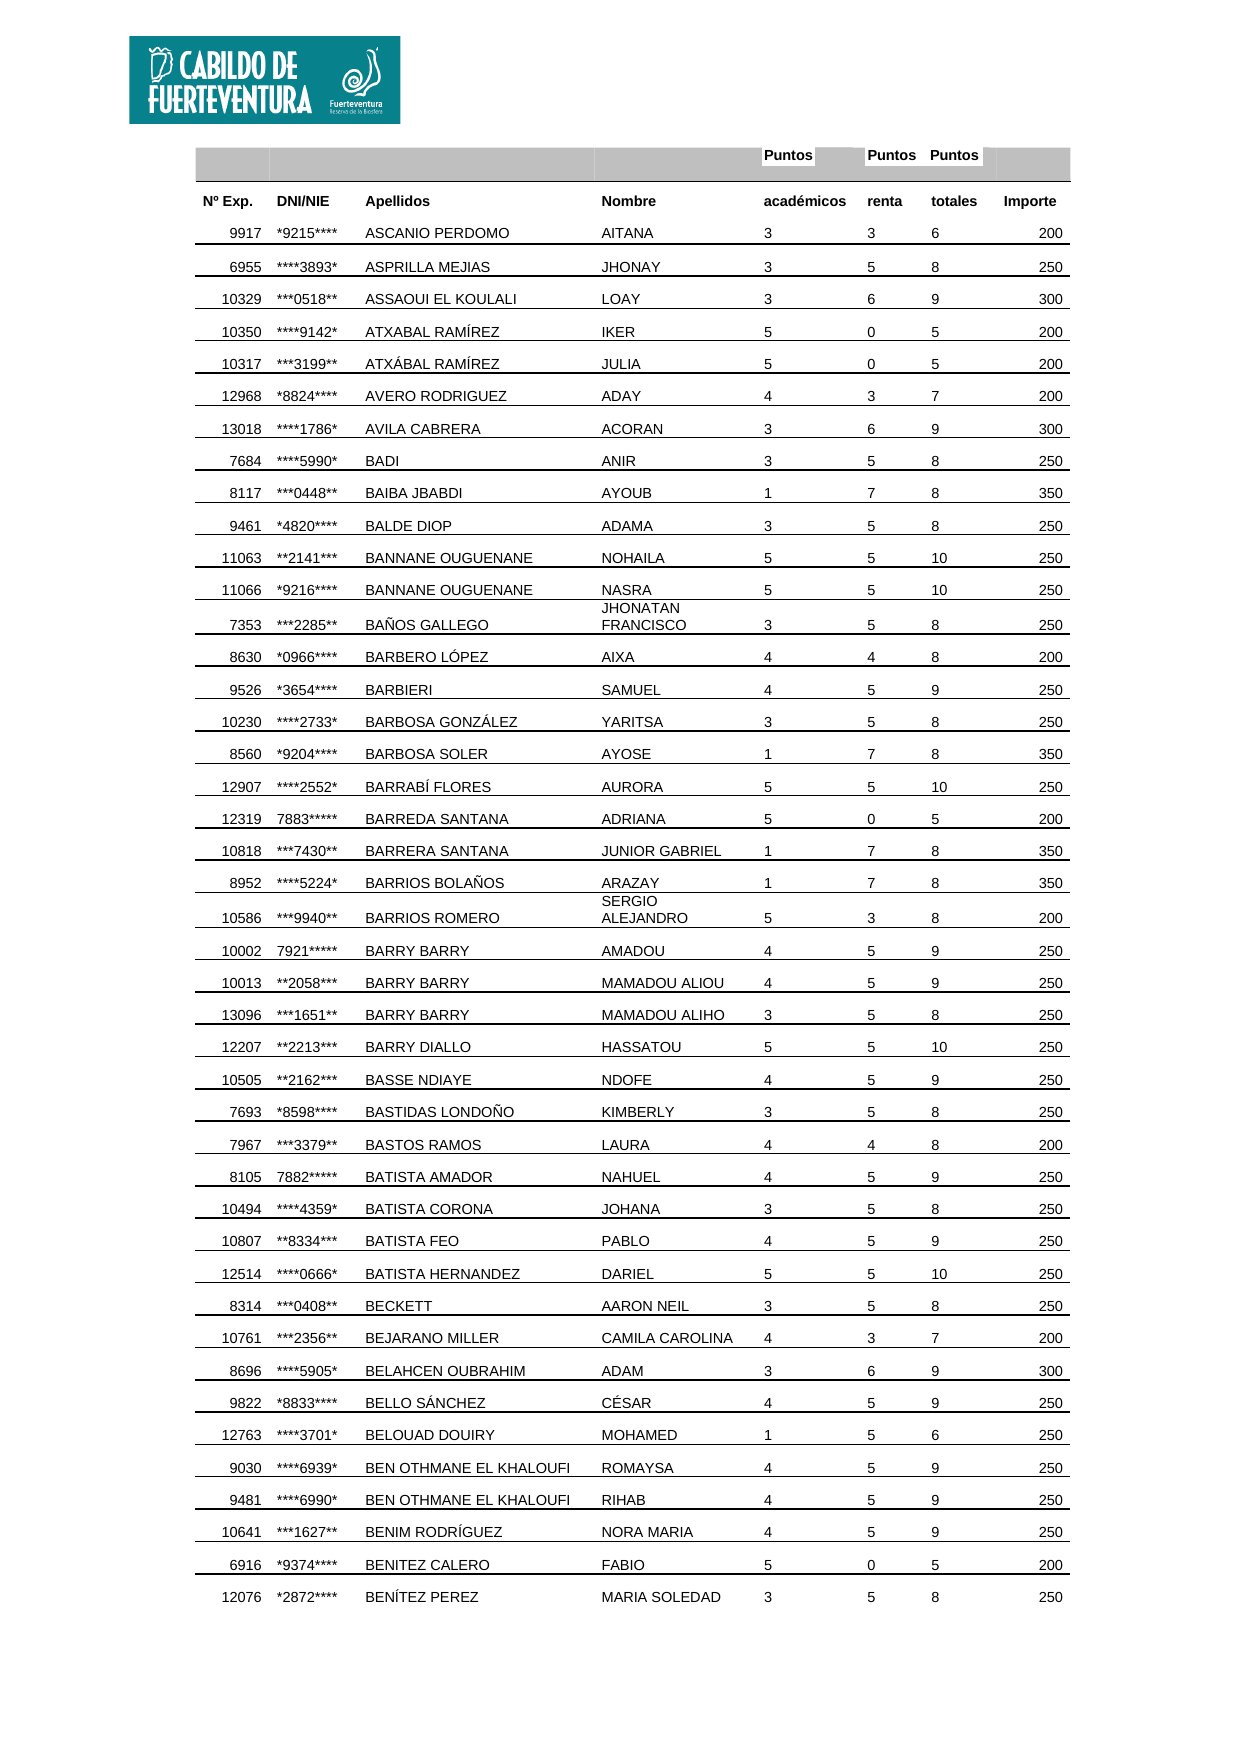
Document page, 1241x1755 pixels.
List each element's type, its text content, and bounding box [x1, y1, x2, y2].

table_cell 0 [857, 796, 917, 827]
table_cell BARREDA SANTANA [351, 796, 586, 827]
table_cell 8 [917, 1575, 991, 1614]
table_cell 1 [749, 732, 857, 762]
table_cell 9526 [195, 667, 269, 698]
table_cell 9 [917, 667, 991, 698]
table_cell 200 [991, 893, 1070, 926]
table_cell JUNIOR GABRIEL [586, 829, 749, 859]
table_cell ***9940** [269, 893, 351, 926]
table_cell 1 [749, 861, 857, 892]
table_cell 300 [991, 406, 1070, 437]
table_cell 3 [749, 245, 857, 275]
table_cell 5 [857, 928, 917, 959]
table_cell BEN OTHMANE EL KHALOUFI [351, 1477, 586, 1508]
table_cell 250 [991, 667, 1070, 698]
table_cell 5 [857, 1154, 917, 1185]
table_cell BEJARANO MILLER [351, 1316, 586, 1347]
table_cell BELOUAD DOUIRY [351, 1413, 586, 1443]
table_cell BENÍTEZ PEREZ [351, 1575, 586, 1614]
table_cell 8105 [195, 1154, 269, 1185]
table_cell ****6939* [269, 1445, 351, 1476]
table_cell 200 [991, 309, 1070, 340]
table_cell 9 [917, 1510, 991, 1541]
table_cell BATISTA FEO [351, 1219, 586, 1249]
table_cell ADAM [586, 1348, 749, 1379]
table_cell 1 [749, 471, 857, 501]
table_cell ****5905* [269, 1348, 351, 1379]
table_cell 12319 [195, 796, 269, 827]
table_cell 10 [917, 568, 991, 598]
table_cell 3 [749, 993, 857, 1023]
table_cell AMADOU [586, 928, 749, 959]
table_cell 10761 [195, 1316, 269, 1347]
table_cell 9 [917, 960, 991, 991]
table_cell 250 [991, 1090, 1070, 1120]
table_cell 10350 [195, 309, 269, 340]
table_cell ***1651** [269, 993, 351, 1023]
table_cell 5 [857, 568, 917, 598]
table_cell BARRERA SANTANA [351, 829, 586, 859]
table_cell 8630 [195, 635, 269, 665]
table_cell 250 [991, 600, 1070, 633]
table_cell 7 [857, 829, 917, 859]
table_cell 6 [857, 406, 917, 437]
table_cell DARIEL [586, 1251, 749, 1282]
table_cell 250 [991, 535, 1070, 566]
table_cell AIXA [586, 635, 749, 665]
table_cell 5 [749, 764, 857, 795]
table_cell 250 [991, 438, 1070, 469]
table_cell JOHANA [586, 1187, 749, 1217]
table_cell 300 [991, 277, 1070, 307]
table_cell 5 [857, 1025, 917, 1056]
table_cell BAÑOS GALLEGO [351, 600, 586, 633]
table_cell BARRY BARRY [351, 960, 586, 991]
table_cell 5 [857, 1575, 917, 1614]
table_cell 7693 [195, 1090, 269, 1120]
table_cell 10586 [195, 893, 269, 926]
table_cell ARAZAY [586, 861, 749, 892]
table_cell 7 [857, 732, 917, 762]
table_cell 0 [857, 1542, 917, 1573]
table_cell 3 [749, 1090, 857, 1120]
table_cell BARRIOS BOLAÑOS [351, 861, 586, 892]
table_cell YARITSA [586, 699, 749, 730]
table_cell 8117 [195, 471, 269, 501]
table_cell 5 [857, 503, 917, 534]
table_cell 12076 [195, 1575, 269, 1614]
table_cell 5 [917, 796, 991, 827]
table_cell MAMADOU ALIOU [586, 960, 749, 991]
table_cell 8 [917, 438, 991, 469]
table_cell 10807 [195, 1219, 269, 1249]
table_cell *8598**** [269, 1090, 351, 1120]
table_cell 7 [917, 1316, 991, 1347]
table_cell 5 [857, 535, 917, 566]
table_cell ****3893* [269, 245, 351, 275]
table_cell 8 [917, 1283, 991, 1314]
table_cell 12763 [195, 1413, 269, 1443]
table_cell 9 [917, 1348, 991, 1379]
table_cell 5 [857, 245, 917, 275]
table_cell **2141*** [269, 535, 351, 566]
table_cell ***3379** [269, 1122, 351, 1153]
table_cell 8 [917, 732, 991, 762]
table_cell JULIA [586, 341, 749, 372]
table_cell 5 [857, 1413, 917, 1443]
table_cell 250 [991, 1251, 1070, 1282]
table_header académicos 3 [749, 198, 857, 243]
table_cell 4 [749, 1381, 857, 1411]
table_cell 7 [917, 374, 991, 404]
table_cell FABIO [586, 1542, 749, 1573]
table_cell 250 [991, 1057, 1070, 1088]
table_cell 0 [857, 309, 917, 340]
table_cell 13018 [195, 406, 269, 437]
table_cell 8314 [195, 1283, 269, 1314]
table_cell 250 [991, 993, 1070, 1023]
table_cell AYOSE [586, 732, 749, 762]
table_cell 10317 [195, 341, 269, 372]
table_cell BATISTA HERNANDEZ [351, 1251, 586, 1282]
table_cell *8824**** [269, 374, 351, 404]
table_cell ****2552* [269, 764, 351, 795]
table_cell ADRIANA [586, 796, 749, 827]
table_cell 8 [917, 1122, 991, 1153]
table_cell 8 [917, 245, 991, 275]
table_cell 10818 [195, 829, 269, 859]
table_cell 5 [857, 1219, 917, 1249]
table_cell 200 [991, 1316, 1070, 1347]
table_cell JHONATAN FRANCISCO [586, 600, 749, 633]
table_cell 4 [749, 1057, 857, 1088]
table_cell 1 [749, 829, 857, 859]
table_cell 5 [857, 1187, 917, 1217]
table_cell 250 [991, 503, 1070, 534]
table_cell ***2356** [269, 1316, 351, 1347]
table_cell NDOFE [586, 1057, 749, 1088]
table_cell ****5224* [269, 861, 351, 892]
table_cell 10494 [195, 1187, 269, 1217]
table_cell JHONAY [586, 245, 749, 275]
table_cell AYOUB [586, 471, 749, 501]
table_cell BENITEZ CALERO [351, 1542, 586, 1573]
table_cell 10641 [195, 1510, 269, 1541]
table_cell SAMUEL [586, 667, 749, 698]
table_cell 250 [991, 1381, 1070, 1411]
table_cell BEN OTHMANE EL KHALOUFI [351, 1445, 586, 1476]
table_cell *0966**** [269, 635, 351, 665]
table_cell ANIR [586, 438, 749, 469]
table_cell BASTOS RAMOS [351, 1122, 586, 1153]
table_cell 5 [857, 993, 917, 1023]
table_cell 3 [749, 277, 857, 307]
table_cell 4 [749, 928, 857, 959]
table_cell 5 [749, 535, 857, 566]
table_cell 250 [991, 960, 1070, 991]
table_cell 350 [991, 732, 1070, 762]
table_cell 13096 [195, 993, 269, 1023]
table_cell 10002 [195, 928, 269, 959]
table_cell 250 [991, 1025, 1070, 1056]
table_cell 250 [991, 1510, 1070, 1541]
table_header renta 3 [857, 198, 917, 243]
table_cell 200 [991, 374, 1070, 404]
table_cell 5 [857, 667, 917, 698]
table_cell 5 [857, 1445, 917, 1476]
table_cell 8 [917, 993, 991, 1023]
table_cell BARBOSA GONZÁLEZ [351, 699, 586, 730]
table_cell 8 [917, 1090, 991, 1120]
table_cell ATXABAL RAMÍREZ [351, 309, 586, 340]
table_cell **2213*** [269, 1025, 351, 1056]
table_cell 5 [857, 1283, 917, 1314]
table_cell **8334*** [269, 1219, 351, 1249]
table_cell 10230 [195, 699, 269, 730]
table_cell CÉSAR [586, 1381, 749, 1411]
table_cell 10329 [195, 277, 269, 307]
table_cell 5 [749, 1025, 857, 1056]
table_cell 10 [917, 1025, 991, 1056]
table_cell 350 [991, 471, 1070, 501]
table_cell RIHAB [586, 1477, 749, 1508]
table_cell 5 [857, 1251, 917, 1282]
table_cell BARRY BARRY [351, 993, 586, 1023]
table_cell *4820**** [269, 503, 351, 534]
table_cell 6 [917, 1413, 991, 1443]
table_cell HASSATOU [586, 1025, 749, 1056]
table_cell *2872**** [269, 1575, 351, 1614]
table_cell NAHUEL [586, 1154, 749, 1185]
table_cell 8952 [195, 861, 269, 892]
table_cell 250 [991, 1283, 1070, 1314]
table_cell 10 [917, 1251, 991, 1282]
table_cell 8 [917, 699, 991, 730]
table_cell ASPRILLA MEJIAS [351, 245, 586, 275]
table_cell BARBIERI [351, 667, 586, 698]
table_cell 0 [857, 341, 917, 372]
table_cell 3 [749, 503, 857, 534]
table_cell BENIM RODRÍGUEZ [351, 1510, 586, 1541]
table_cell BATISTA AMADOR [351, 1154, 586, 1185]
table_cell 3 [749, 438, 857, 469]
table_cell 3 [749, 699, 857, 730]
table_cell BAIBA JBABDI [351, 471, 586, 501]
table_cell 3 [749, 600, 857, 633]
table_header DNI/NIE *9215**** [269, 198, 351, 243]
table_cell *9204**** [269, 732, 351, 762]
table_cell MOHAMED [586, 1413, 749, 1443]
table_cell 200 [991, 635, 1070, 665]
table_cell 250 [991, 1445, 1070, 1476]
table_cell 9 [917, 1381, 991, 1411]
table_cell 8560 [195, 732, 269, 762]
table_cell 9 [917, 1154, 991, 1185]
table_cell 3 [857, 1316, 917, 1347]
table_cell NASRA [586, 568, 749, 598]
table_cell 5 [857, 1090, 917, 1120]
table_cell 9 [917, 1445, 991, 1476]
table_cell 9 [917, 1219, 991, 1249]
table_cell 6 [857, 1348, 917, 1379]
table_cell 9 [917, 1477, 991, 1508]
table_cell KIMBERLY [586, 1090, 749, 1120]
table_cell AURORA [586, 764, 749, 795]
table_cell 4 [749, 960, 857, 991]
table_cell **2058*** [269, 960, 351, 991]
table_cell 8 [917, 893, 991, 926]
table_cell 6 [857, 277, 917, 307]
table_cell 3 [749, 406, 857, 437]
table_cell 350 [991, 861, 1070, 892]
table_cell 9 [917, 928, 991, 959]
table_cell 5 [857, 438, 917, 469]
table_cell 10 [917, 764, 991, 795]
table_cell AVILA CABRERA [351, 406, 586, 437]
table_cell 5 [857, 960, 917, 991]
table_cell **2162*** [269, 1057, 351, 1088]
table_cell 3 [857, 374, 917, 404]
table_cell 7921***** [269, 928, 351, 959]
table_cell 250 [991, 699, 1070, 730]
table_cell 3 [857, 893, 917, 926]
table_cell 5 [857, 1510, 917, 1541]
table_cell *3654**** [269, 667, 351, 698]
table_cell 9822 [195, 1381, 269, 1411]
table_cell 9461 [195, 503, 269, 534]
table_cell 3 [749, 1187, 857, 1217]
table_cell 4 [749, 1445, 857, 1476]
table_cell 5 [749, 568, 857, 598]
table_cell 4 [749, 667, 857, 698]
table_cell 1 [749, 1413, 857, 1443]
table_cell ADAMA [586, 503, 749, 534]
table_cell BANNANE OUGUENANE [351, 535, 586, 566]
table_cell ****2733* [269, 699, 351, 730]
table_header totales 6 [917, 198, 991, 243]
table_cell BARRIOS ROMERO [351, 893, 586, 926]
table_cell 5 [857, 1477, 917, 1508]
table_cell SERGIO ALEJANDRO [586, 893, 749, 926]
table_cell 350 [991, 829, 1070, 859]
table_cell 250 [991, 568, 1070, 598]
table_cell ****1786* [269, 406, 351, 437]
table_cell 7353 [195, 600, 269, 633]
table_cell 5 [857, 699, 917, 730]
table_cell ****5990* [269, 438, 351, 469]
table_cell 4 [749, 635, 857, 665]
table_cell 250 [991, 928, 1070, 959]
table_cell 300 [991, 1348, 1070, 1379]
table_header Apellidos ASCANIO PERDOMO [351, 198, 586, 243]
table_cell 7 [857, 471, 917, 501]
table_cell ****9142* [269, 309, 351, 340]
table_cell BALDE DIOP [351, 503, 586, 534]
table_cell AVERO RODRIGUEZ [351, 374, 586, 404]
table_cell BARBERO LÓPEZ [351, 635, 586, 665]
table_cell 4 [857, 635, 917, 665]
table_cell ****4359* [269, 1187, 351, 1217]
table_cell ****6990* [269, 1477, 351, 1508]
table_cell 7684 [195, 438, 269, 469]
table_cell 4 [749, 374, 857, 404]
table_cell 4 [749, 1316, 857, 1347]
table_cell 8 [917, 600, 991, 633]
table_cell 250 [991, 1219, 1070, 1249]
table_cell ***7430** [269, 829, 351, 859]
table_cell 4 [749, 1510, 857, 1541]
table_cell LAURA [586, 1122, 749, 1153]
table_cell 250 [991, 1575, 1070, 1614]
table_cell ***0408** [269, 1283, 351, 1314]
table_cell MAMADOU ALIHO [586, 993, 749, 1023]
table_cell BECKETT [351, 1283, 586, 1314]
table_cell 5 [857, 764, 917, 795]
table_cell ****3701* [269, 1413, 351, 1443]
table_header Nombre AITANA [586, 198, 749, 243]
table_cell BELLO SÁNCHEZ [351, 1381, 586, 1411]
table_cell 250 [991, 1477, 1070, 1508]
table_cell 5 [749, 1251, 857, 1282]
table_cell 10013 [195, 960, 269, 991]
table_cell *8833**** [269, 1381, 351, 1411]
table_cell 200 [991, 796, 1070, 827]
table_cell ATXÁBAL RAMÍREZ [351, 341, 586, 372]
table_cell 5 [857, 1381, 917, 1411]
table_cell *9216**** [269, 568, 351, 598]
table_cell 8 [917, 635, 991, 665]
table_cell BARRABÍ FLORES [351, 764, 586, 795]
table_cell 12514 [195, 1251, 269, 1282]
table_cell CAMILA CAROLINA [586, 1316, 749, 1347]
table_cell ASSAOUI EL KOULALI [351, 277, 586, 307]
table_cell 250 [991, 1187, 1070, 1217]
table_cell 5 [749, 341, 857, 372]
table_cell 12968 [195, 374, 269, 404]
table_cell 200 [991, 1542, 1070, 1573]
table_cell 5 [749, 309, 857, 340]
table_cell 8 [917, 829, 991, 859]
table_cell ***2285** [269, 600, 351, 633]
table_cell NOHAILA [586, 535, 749, 566]
table_cell 10 [917, 535, 991, 566]
table_cell 5 [749, 1542, 857, 1573]
table_cell ***1627** [269, 1510, 351, 1541]
table_cell ADAY [586, 374, 749, 404]
table_cell 9030 [195, 1445, 269, 1476]
table_cell 250 [991, 1413, 1070, 1443]
table_cell 3 [749, 1575, 857, 1614]
table_cell BARRY BARRY [351, 928, 586, 959]
table_cell 11063 [195, 535, 269, 566]
table_cell ***0448** [269, 471, 351, 501]
table_cell ACORAN [586, 406, 749, 437]
table_cell 10505 [195, 1057, 269, 1088]
table_cell 5 [917, 309, 991, 340]
table_cell BELAHCEN OUBRAHIM [351, 1348, 586, 1379]
table_cell 4 [749, 1122, 857, 1153]
table_cell 200 [991, 1122, 1070, 1153]
table_cell 8696 [195, 1348, 269, 1379]
table_cell 9 [917, 277, 991, 307]
table_cell ROMAYSA [586, 1445, 749, 1476]
table_cell BADI [351, 438, 586, 469]
table_header Nº Exp. 9917 [195, 198, 269, 243]
table_cell 250 [991, 245, 1070, 275]
table_cell 4 [857, 1122, 917, 1153]
table_cell 9 [917, 406, 991, 437]
table_cell IKER [586, 309, 749, 340]
table_cell PABLO [586, 1219, 749, 1249]
table_cell 9 [917, 1057, 991, 1088]
table_header Importe 200 [991, 198, 1070, 243]
table_cell 200 [991, 341, 1070, 372]
table_cell 11066 [195, 568, 269, 598]
table_cell *9374**** [269, 1542, 351, 1573]
table_cell 8 [917, 471, 991, 501]
table_cell ***3199** [269, 341, 351, 372]
table_cell 5 [749, 796, 857, 827]
table_cell 7883***** [269, 796, 351, 827]
table_cell BARBOSA SOLER [351, 732, 586, 762]
table_cell 12907 [195, 764, 269, 795]
table_cell 7 [857, 861, 917, 892]
table_cell 12207 [195, 1025, 269, 1056]
table_cell 5 [917, 1542, 991, 1573]
table_cell 250 [991, 764, 1070, 795]
table_cell 4 [749, 1477, 857, 1508]
table_cell ***0518** [269, 277, 351, 307]
table_cell 6916 [195, 1542, 269, 1573]
table_cell 3 [749, 1283, 857, 1314]
table_cell NORA MARIA [586, 1510, 749, 1541]
table_cell 6955 [195, 245, 269, 275]
table_cell MARIA SOLEDAD [586, 1575, 749, 1614]
table_cell 8 [917, 503, 991, 534]
table_cell 5 [917, 341, 991, 372]
table_cell BASSE NDIAYE [351, 1057, 586, 1088]
table_cell 4 [749, 1219, 857, 1249]
table_cell 3 [749, 1348, 857, 1379]
table_cell ****0666* [269, 1251, 351, 1282]
table_cell LOAY [586, 277, 749, 307]
table_cell 250 [991, 1154, 1070, 1185]
table_cell BASTIDAS LONDOÑO [351, 1090, 586, 1120]
table_cell 7882***** [269, 1154, 351, 1185]
table_cell 7967 [195, 1122, 269, 1153]
table_cell BARRY DIALLO [351, 1025, 586, 1056]
table_cell AARON NEIL [586, 1283, 749, 1314]
table_cell BANNANE OUGUENANE [351, 568, 586, 598]
table_cell 8 [917, 861, 991, 892]
table_cell 5 [857, 1057, 917, 1088]
table_cell 5 [857, 600, 917, 633]
table_cell 9481 [195, 1477, 269, 1508]
table_cell BATISTA CORONA [351, 1187, 586, 1217]
table_cell 5 [749, 893, 857, 926]
table_cell 8 [917, 1187, 991, 1217]
table_cell 4 [749, 1154, 857, 1185]
